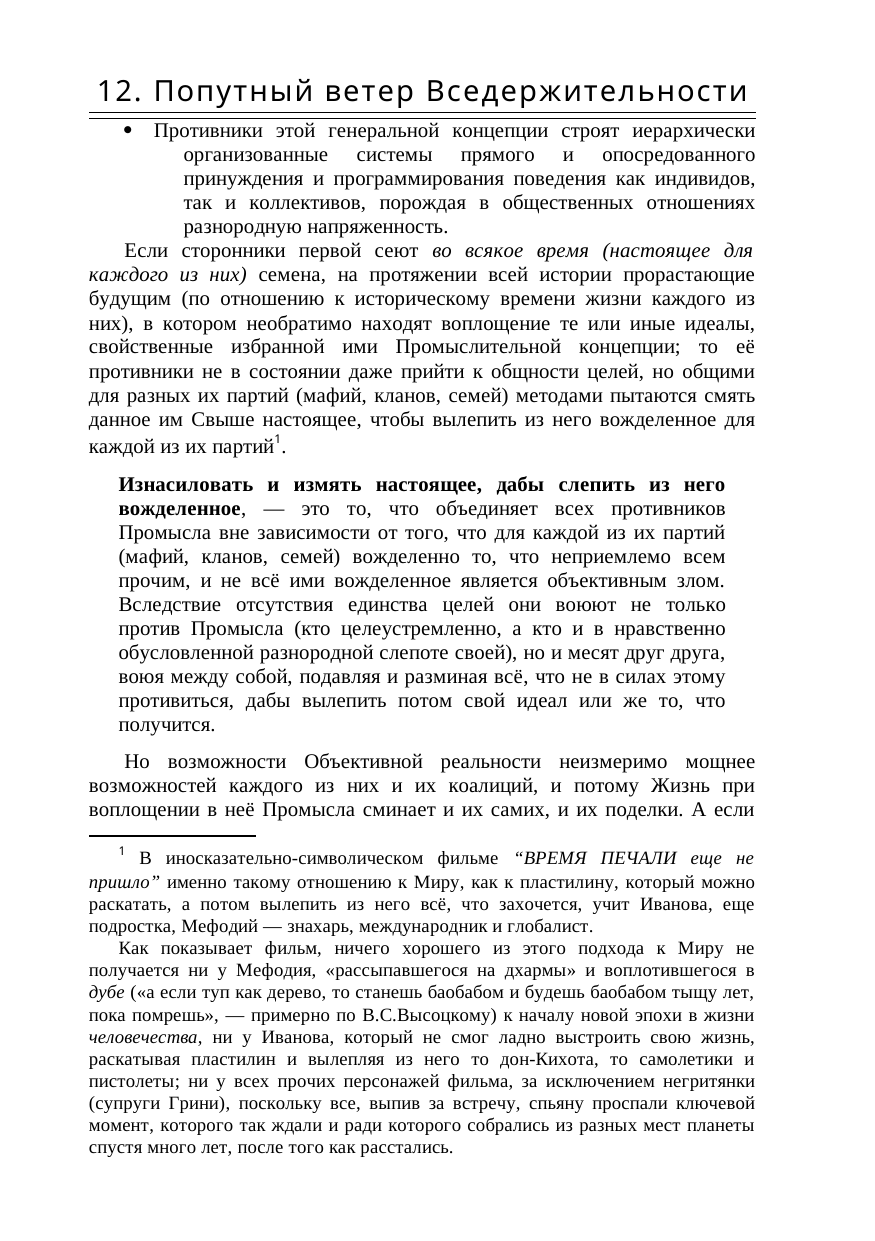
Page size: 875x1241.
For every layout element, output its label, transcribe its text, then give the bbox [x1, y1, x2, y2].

text Если сторонники первой сеют во всякое время (настоящее для каждого из них) семена, на протяжении всей истории прорастающие будущим (по отношению к историческому времени жизни каждого из них), в котором необратимо находят воплощение те или иные идеалы, свойственные избранной ими Промыслительной концепции; то её противники не в состоянии даже прийти к общности целей, но общими для разных их партий (мафий, кланов, семей) методами пытаются смять данное им Свыше настоящее, чтобы вылепить из него вожделенное для каждой из их партий. [89, 238, 756, 459]
text Изнасиловать и измять настоящее, дабы слепить из него вожделенное, — это то, что объединяет всех противников Промысла вне зависимости от того, что для каждой из их партий (мафий, кланов, семей) вожделенно то, что неприемлемо всем прочим, и не всё ими вожделенное является объективным злом. Вследствие отсутствия единства целей они воюют не только против Промысла (кто целеустремленно, а кто и в нравственно обусловленной разнородной слепоте своей), но и месят друг друга, воюя между собой, подавляя и разминая всё, что не в силах этому противиться, дабы вылепить потом свой идеал или же то, что получится. [118, 472, 726, 736]
list Противники этой генеральной концепции строят иерархически организованные системы прямого и опосредованного принуждения и программирования поведения как индивидов, так и коллективов, порождая в общественных отношениях разнородную напряженность. [124, 119, 756, 238]
text Но возможности Объективной реальности неизмеримо мощнее возможностей каждого из них и их коалиций, и потому Жизнь при воплощении в неё Промысла сминает и их самих, и их поделки. А если [89, 749, 756, 821]
text В иносказательно-символическом фильме “ВРЕМЯ ПЕЧАЛИ еще не пришло” именно такому отношению к Миру, как к пластилину, который можно раскатать, а потом вылепить из него всё, что захочется, учит Иванова, еще подростка, Мефодий — знахарь, международник и глобалист. [89, 842, 756, 937]
text Как показывает фильм, ничего хорошего из этого подхода к Миру не получается ни у Мефодия, «рассыпавшегося на дхармы» и воплотившегося в дубе («а если туп как дерево, то станешь баобабом и будешь баобабом тыщу лет, пока помрешь», — примерно по В.С.Высоцкому) к началу новой эпохи в жизни человечества, ни у Иванова, который не смог ладно выстроить свою жизнь, раскатывая пластилин и вылепляя из него то дон-Кихота, то самолетики и пистолеты; ни у всех прочих персонажей фильма, за исключением негритянки (супруги Грини), поскольку все, выпив за встречу, спьяну проспали ключевой момент, которого так ждали и ради которого собрались из разных мест планеты спустя много лет, после того как расстались. [89, 937, 756, 1157]
